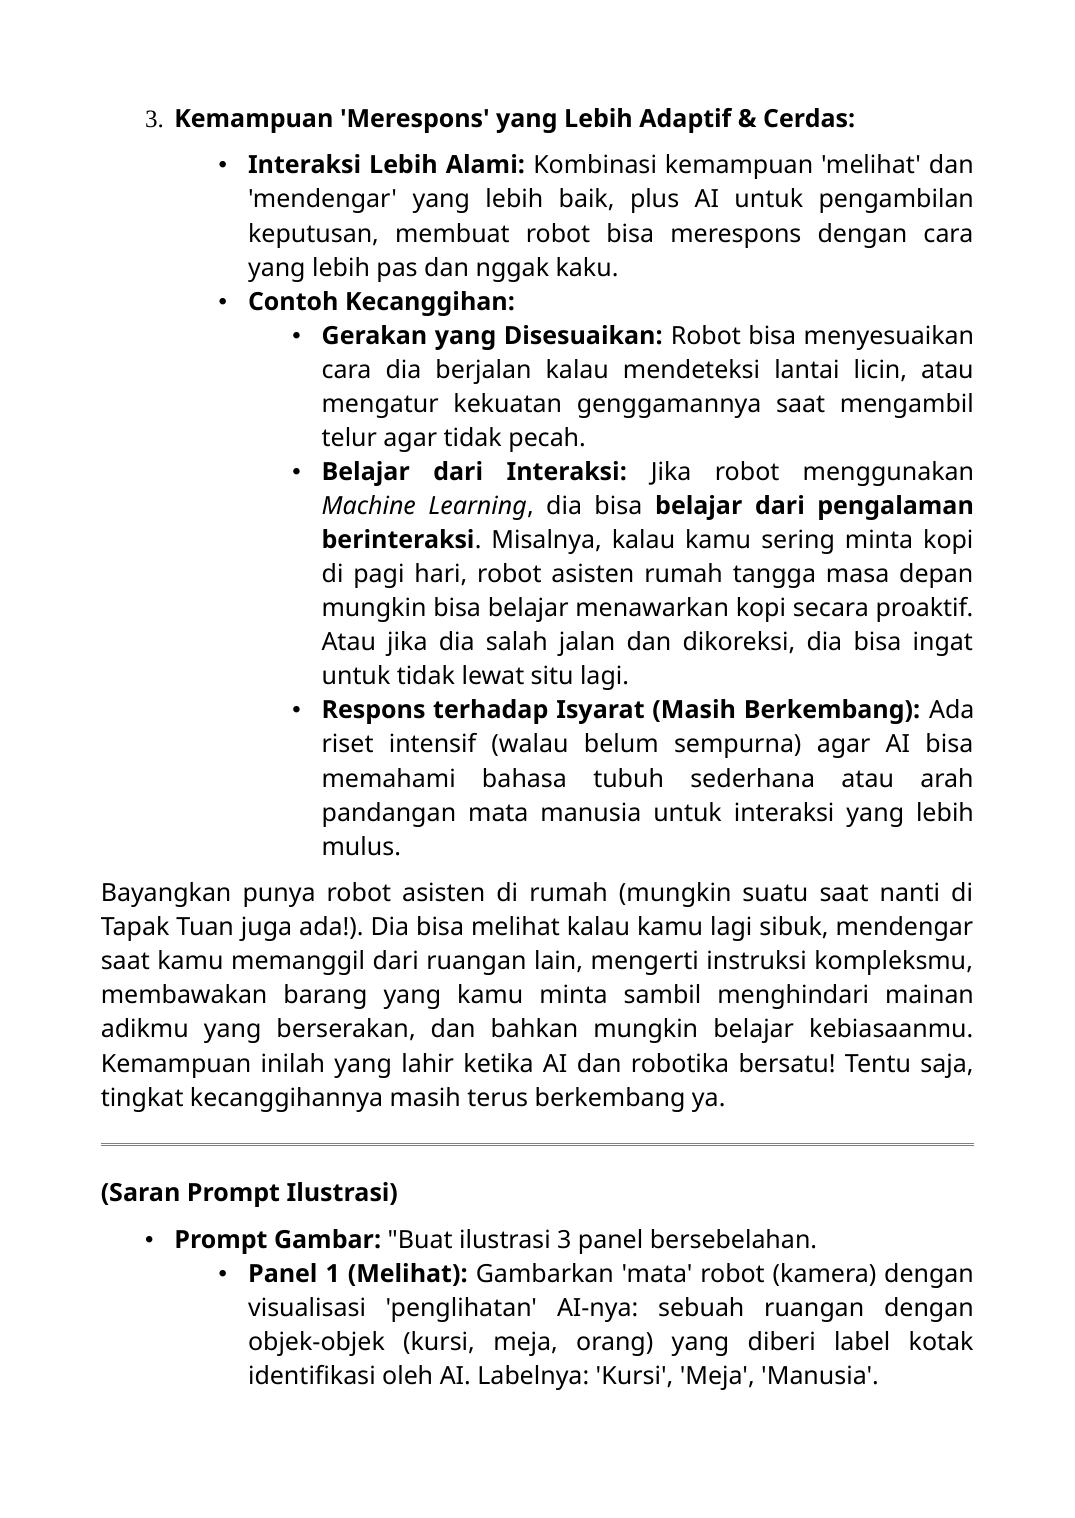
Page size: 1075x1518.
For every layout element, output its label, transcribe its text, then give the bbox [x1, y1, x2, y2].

list Prompt Gambar: "Buat ilustrasi 3 panel bersebelahan. [145, 1221, 974, 1255]
list Belajar dari Interaksi: Jika robot menggunakan Machine Learning, dia bisa belajar dari pengalaman berinteraksi. Misalnya, kalau kamu sering minta kopi di pagi hari, robot asisten rumah tangga masa depan mungkin bisa belajar menawarkan kopi secara proaktif. Atau jika dia salah jalan dan dikoreksi, dia bisa ingat untuk tidak lewat situ lagi. [292, 454, 974, 692]
list Interaksi Lebih Alami: Kombinasi kemampuan 'melihat' dan 'mendengar' yang lebih baik, plus AI untuk pengambilan keputusan, membuat robot bisa merespons dengan cara yang lebih pas dan nggak kaku. [218, 147, 974, 283]
list Respons terhadap Isyarat (Masih Berkembang): Ada riset intensif (walau belum sempurna) agar AI bisa memahami bahasa tubuh sederhana atau arah pandangan mata manusia untuk interaksi yang lebih mulus. [292, 692, 974, 862]
text (Saran Prompt Ilustrasi) [101, 1175, 974, 1209]
text Bayangkan punya robot asisten di rumah (mungkin suatu saat nanti di Tapak Tuan juga ada!). Dia bisa melihat kalau kamu lagi sibuk, mendengar saat kamu memanggil dari ruangan lain, mengerti instruksi kompleksmu, membawakan barang yang kamu minta sambil menghindari mainan adikmu yang berserakan, dan bahkan mungkin belajar kebiasaanmu. Kemampuan inilah yang lahir ketika AI dan robotika bersatu! Tentu saja, tingkat kecanggihannya masih terus berkembang ya. [101, 875, 974, 1113]
list Contoh Kecanggihan: [218, 283, 974, 317]
list Panel 1 (Melihat): Gambarkan 'mata' robot (kamera) dengan visualisasi 'penglihatan' AI-nya: sebuah ruangan dengan objek-objek (kursi, meja, orang) yang diberi label kotak identifikasi oleh AI. Labelnya: 'Kursi', 'Meja', 'Manusia'. [218, 1255, 974, 1392]
list Gerakan yang Disesuaikan: Robot bisa menyesuaikan cara dia berjalan kalau mendeteksi lantai licin, atau mengatur kekuatan genggamannya saat mengambil telur agar tidak pecah. [292, 317, 974, 454]
list Kemampuan 'Merespons' yang Lebih Adaptif & Cerdas: [145, 101, 974, 134]
